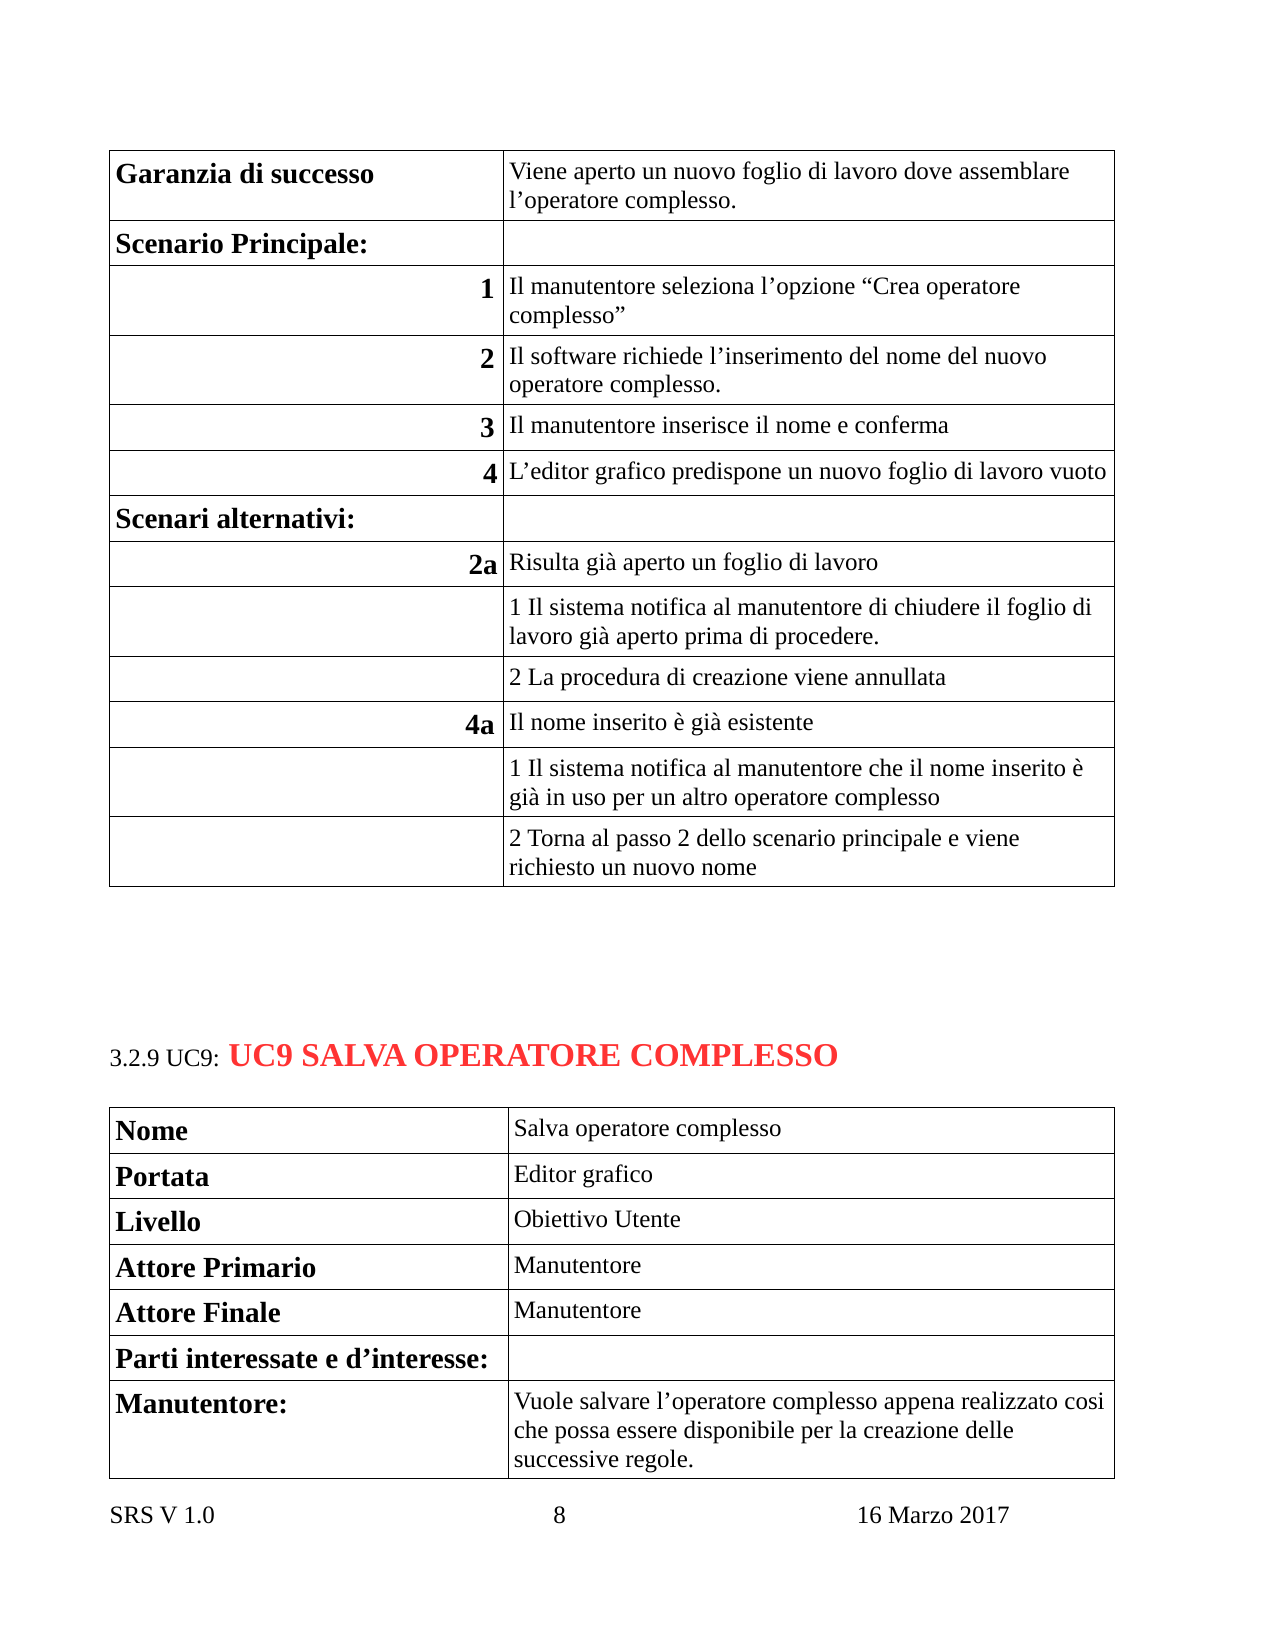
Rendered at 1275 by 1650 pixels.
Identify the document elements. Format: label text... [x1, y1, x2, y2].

table_cell [504, 221, 1114, 265]
table_cell 1 [110, 266, 503, 334]
table_cell Il manutentore inserisce il nome e conferma [504, 405, 1114, 449]
table_cell L’editor grafico predispone un nuovo foglio di lavoro vuoto [504, 451, 1114, 495]
table_cell Viene aperto un nuovo foglio di lavoro dove assemblare l’operatore complesso. [504, 151, 1114, 219]
table_cell Livello [110, 1199, 508, 1243]
table_cell [110, 748, 503, 816]
table_cell [504, 496, 1114, 541]
table_cell 4a [110, 702, 503, 747]
table_cell 1 Il sistema notifica al manutentore che il nome inserito è già in uso per un altro operatore complesso [504, 748, 1114, 816]
table_cell [110, 817, 503, 886]
table_cell Il manutentore seleziona l’opzione “Crea operatore complesso” [504, 266, 1114, 334]
text 3.2.9 UC9: UC9 SALVA OPERATORE COMPLESSO [109, 1035, 1162, 1073]
table_cell 4 [110, 451, 503, 495]
table_cell Vuole salvare l’operatore complesso appena realizzato cosi che possa essere disponibile per la creazione delle successive regole. [509, 1381, 1114, 1478]
table_cell Il nome inserito è già esistente [504, 702, 1114, 747]
table_cell [110, 657, 503, 701]
table_cell 2 Torna al passo 2 dello scenario principale e viene richiesto un nuovo nome [504, 817, 1114, 886]
table_cell Garanzia di successo [110, 151, 503, 219]
table_cell Portata [110, 1154, 508, 1198]
table_cell Parti interessate e d’interesse: [110, 1336, 508, 1380]
table_cell Editor grafico [509, 1154, 1114, 1198]
table_cell 2a [110, 542, 503, 586]
table_cell Manutentore: [110, 1381, 508, 1478]
table_cell Manutentore [509, 1290, 1114, 1334]
table_cell Scenario Principale: [110, 221, 503, 265]
table_cell Manutentore [509, 1245, 1114, 1289]
table_cell 1 Il sistema notifica al manutentore di chiudere il foglio di lavoro già aperto prima di procedere. [504, 587, 1114, 656]
table_header Salva operatore complesso [509, 1108, 1114, 1152]
table_cell 3 [110, 405, 503, 449]
table_cell [110, 587, 503, 656]
table_cell 2 [110, 336, 503, 404]
table_cell Il software richiede l’inserimento del nome del nuovo operatore complesso. [504, 336, 1114, 404]
table_cell [509, 1336, 1114, 1380]
table_cell Obiettivo Utente [509, 1199, 1114, 1243]
table_cell Risulta già aperto un foglio di lavoro [504, 542, 1114, 586]
table_cell Attore Primario [110, 1245, 508, 1289]
table_header Nome [110, 1108, 508, 1152]
table_cell 2 La procedura di creazione viene annullata [504, 657, 1114, 701]
table_cell Attore Finale [110, 1290, 508, 1334]
table_cell Scenari alternativi: [110, 496, 503, 541]
